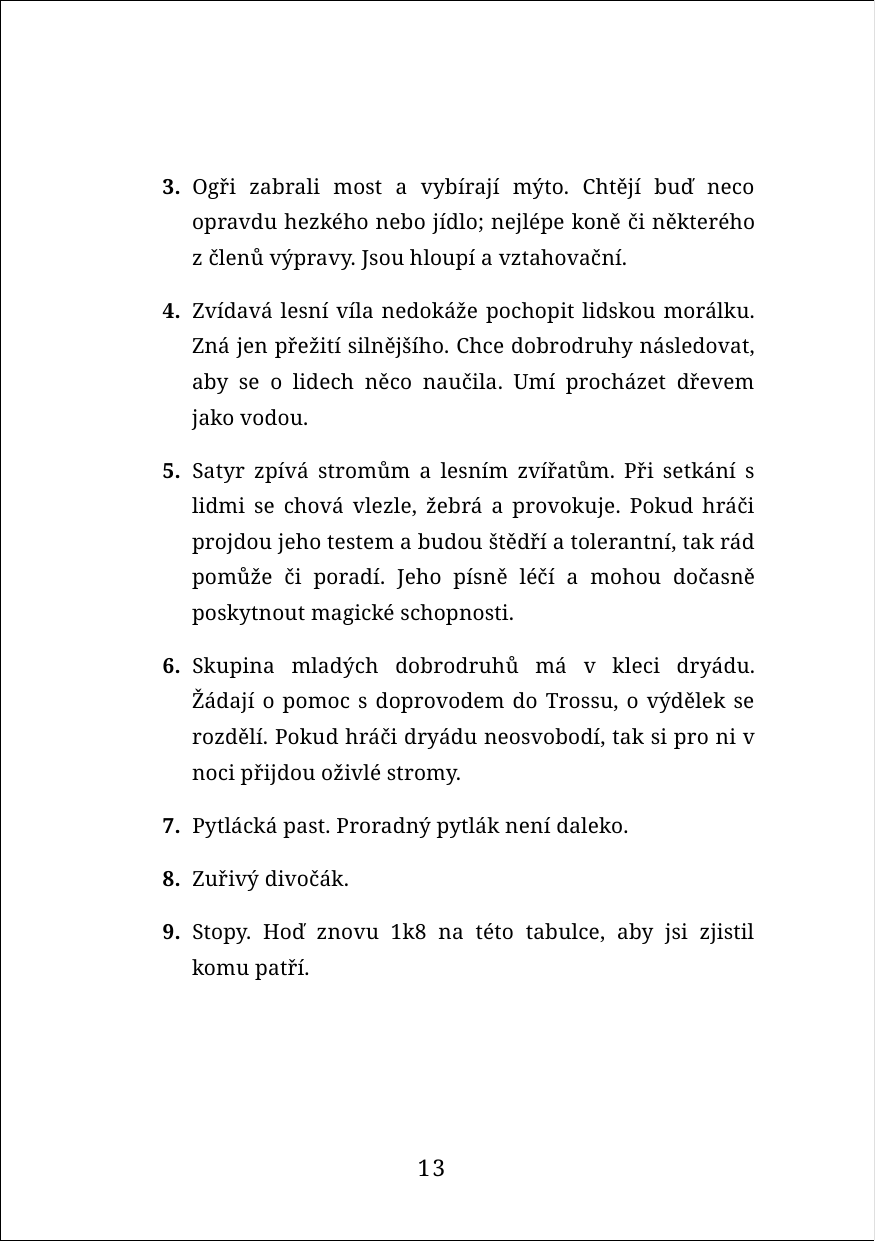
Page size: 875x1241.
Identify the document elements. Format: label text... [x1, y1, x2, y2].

list Skupina mladých dobrodruhů má v kleci dryádu. Žádají o pomoc s doprovodem do Trossu, o výdělek se rozdělí. Pokud hráči dryádu neosvobodí, tak si pro ni v noci přijdou oživlé stromy. [162, 651, 756, 786]
list Satyr zpívá stromům a lesním zvířatům. Při setkání s lidmi se chová vlezle, žebrá a provokuje. Pokud hráči projdou jeho testem a budou štědří a tolerantní, tak rád pomůže či poradí. Jeho písně léčí a mohou dočasně poskytnout magické schopnosti. [162, 456, 756, 626]
list Ogři zabrali most a vybírají mýto. Chtějí buď neco opravdu hezkého nebo jídlo; nejlépe koně či některého z členů výpravy. Jsou hloupí a vztahovační. [162, 172, 756, 271]
list Pytlácká past. Proradný pytlák není daleko. [162, 811, 756, 839]
list Stopy. Hoď znovu 1k8 na této tabulce, aby jsi zjistil komu patří. [162, 917, 756, 981]
list Zuřivý divočák. [162, 864, 756, 893]
list Zvídavá lesní víla nedokáže pochopit lidskou morálku. Zná jen přežití silnějšího. Chce dobrodruhy následovat, aby se o lidech něco naučila. Umí procházet dřevem jako vodou. [162, 296, 756, 431]
